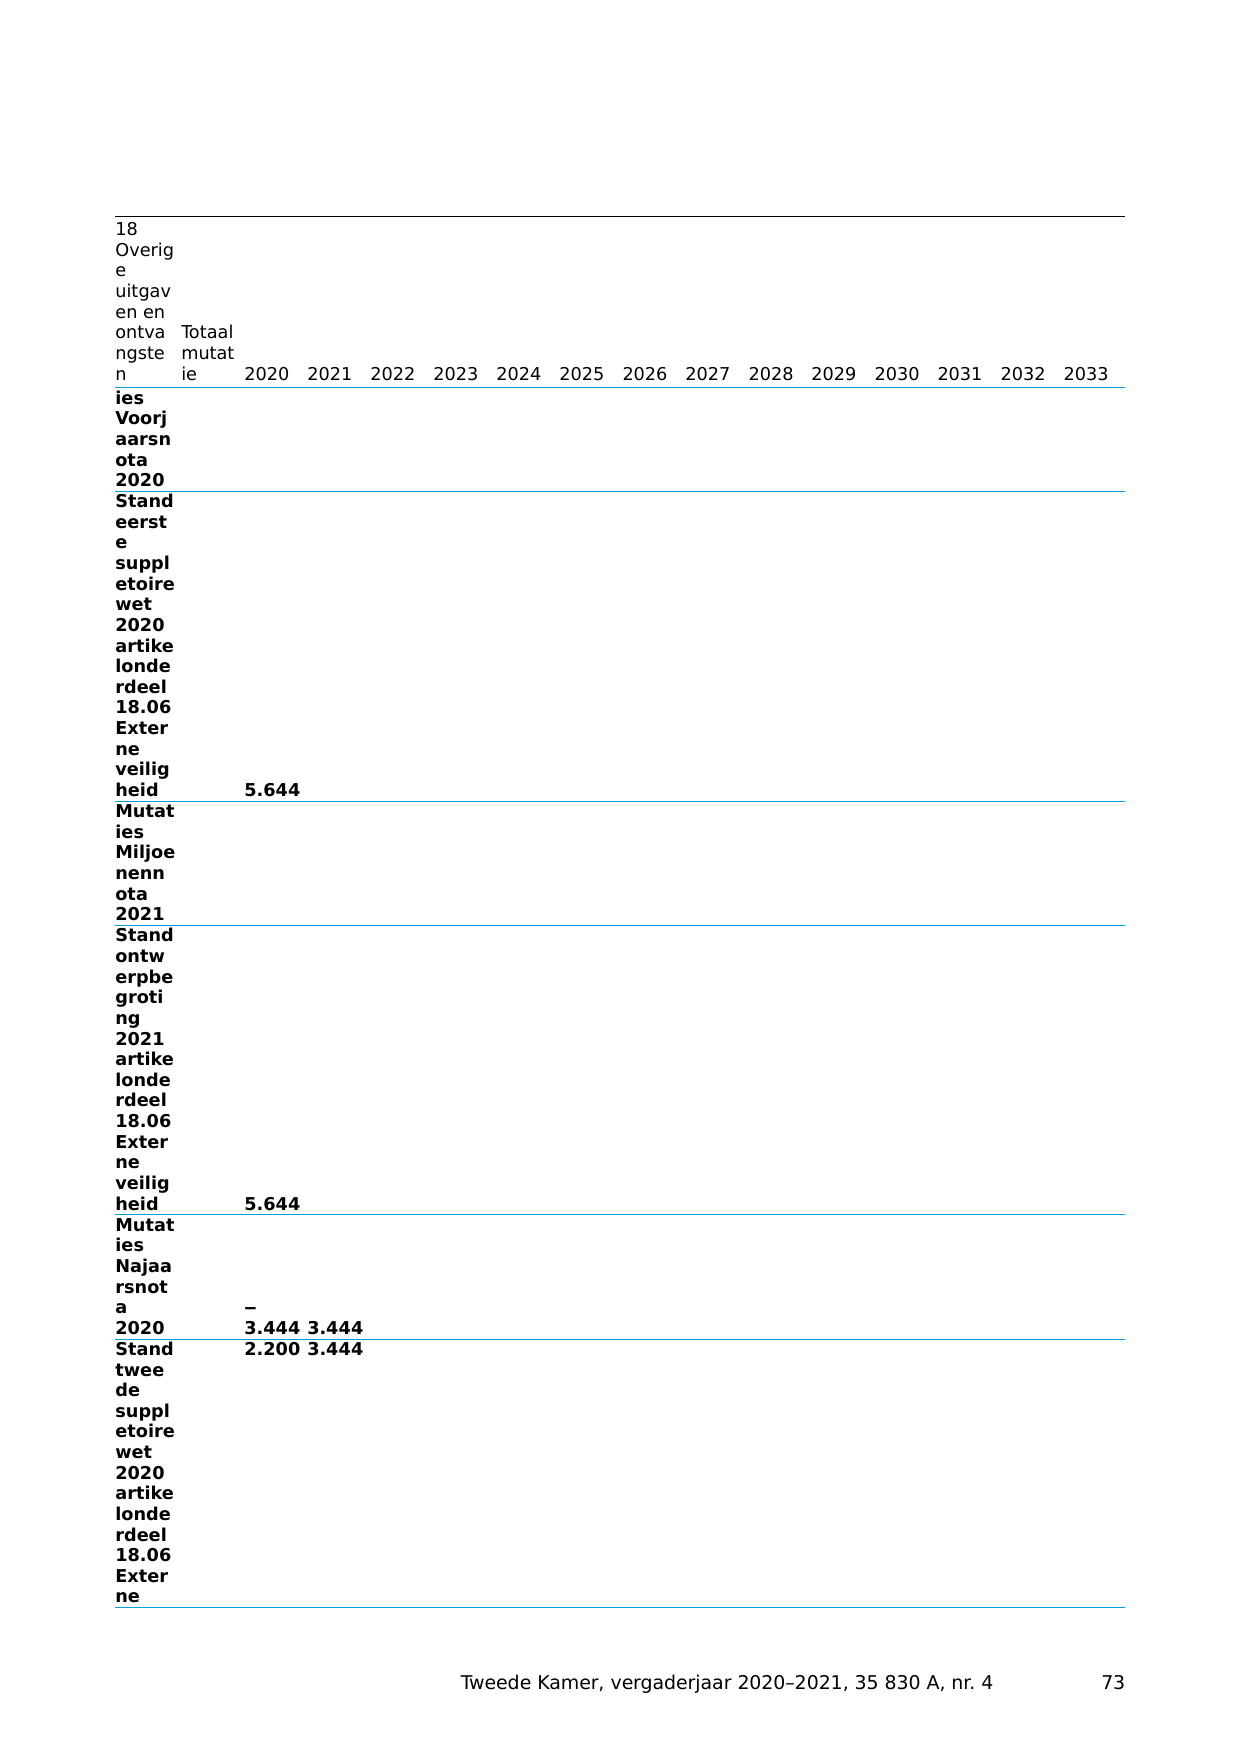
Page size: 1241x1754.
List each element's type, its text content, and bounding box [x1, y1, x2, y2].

table_cell [808, 388, 871, 491]
table_cell [745, 1215, 808, 1338]
table_cell [1060, 1340, 1125, 1607]
table_cell [934, 1215, 997, 1338]
table_cell [934, 492, 997, 801]
table_cell [430, 1340, 493, 1607]
table_cell ‒ 3.444 [241, 1215, 304, 1338]
table_cell 2023 [430, 217, 493, 387]
table_cell Mutaties Miljoenennota 2021 [115, 802, 178, 925]
table_cell Stand ontwerpbegroting 2021 artikelonderdeel 18.06 Externe veiligheid [115, 926, 178, 1214]
table_cell Totaal mutatie [178, 217, 241, 387]
table_cell 18 Overige uitgaven en ontvangsten [115, 217, 178, 387]
table_cell ies Voorjaarsnota 2020 [115, 388, 178, 491]
table_cell 2028 [745, 217, 808, 387]
table_cell [934, 388, 997, 491]
table_cell [367, 492, 430, 801]
table_cell [367, 926, 430, 1214]
table_cell 2029 [808, 217, 871, 387]
table_cell [1060, 388, 1125, 491]
table_cell [430, 492, 493, 801]
table_cell 3.444 [304, 1215, 367, 1338]
table_cell [808, 1340, 871, 1607]
table_cell [871, 388, 934, 491]
table_cell [493, 802, 556, 925]
table_cell [430, 388, 493, 491]
table_cell 3.444 [304, 1340, 367, 1607]
table_cell 2033 [1060, 217, 1125, 387]
table_cell Stand eerste suppletoire wet 2020 artikelonderdeel 18.06 Externe veiligheid [115, 492, 178, 801]
table_cell 2031 [934, 217, 997, 387]
table_cell [178, 802, 241, 925]
table_header Tabel 6 Artikel 18 Overige uitgaven en ontvangsten [115, 191, 1125, 216]
table_cell [556, 1215, 619, 1338]
table_cell [871, 492, 934, 801]
table_cell [934, 802, 997, 925]
table_cell 2026 [619, 217, 682, 387]
table_cell [1060, 926, 1125, 1214]
table_cell [682, 1340, 745, 1607]
table_cell 5.644 [241, 926, 304, 1214]
table_cell [682, 1215, 745, 1338]
table_cell [998, 388, 1060, 491]
table_cell [1060, 492, 1125, 801]
table_cell [493, 926, 556, 1214]
table_cell 2021 [304, 217, 367, 387]
table_cell [998, 926, 1060, 1214]
table_cell [367, 802, 430, 925]
table_cell [178, 1340, 241, 1607]
table_cell [304, 388, 367, 491]
table_cell [998, 492, 1060, 801]
table_cell 2030 [871, 217, 934, 387]
table_cell [808, 926, 871, 1214]
table_cell [367, 388, 430, 491]
table_cell [241, 388, 304, 491]
table_cell [178, 492, 241, 801]
table_cell [934, 1340, 997, 1607]
table_cell [493, 388, 556, 491]
table_cell [808, 492, 871, 801]
table_cell [745, 802, 808, 925]
table_cell [556, 926, 619, 1214]
table_cell Mutaties Najaarsnota 2020 [115, 1215, 178, 1338]
table_cell [1060, 1215, 1125, 1338]
table_cell [1060, 802, 1125, 925]
table_cell [430, 802, 493, 925]
table_cell [367, 1340, 430, 1607]
table_cell 2025 [556, 217, 619, 387]
table_cell 2.200 [241, 1340, 304, 1607]
table_cell [871, 1215, 934, 1338]
table_cell [556, 492, 619, 801]
table_cell [745, 492, 808, 801]
table_cell [367, 1215, 430, 1338]
table_cell [871, 802, 934, 925]
table_cell [619, 802, 682, 925]
table_cell [556, 1340, 619, 1607]
table_cell [430, 926, 493, 1214]
table_cell [619, 1340, 682, 1607]
table_cell [871, 926, 934, 1214]
table_cell [556, 388, 619, 491]
table_cell [556, 802, 619, 925]
table_cell [178, 388, 241, 491]
table_cell [745, 1340, 808, 1607]
table_cell [493, 1215, 556, 1338]
table_cell [682, 388, 745, 491]
table_cell [998, 1215, 1060, 1338]
table_cell [619, 1215, 682, 1338]
table_cell [682, 926, 745, 1214]
table_cell [241, 802, 304, 925]
table_cell [934, 926, 997, 1214]
table_cell [682, 802, 745, 925]
table_cell [304, 492, 367, 801]
table_cell [493, 492, 556, 801]
table_cell [430, 1215, 493, 1338]
table_cell 2020 [241, 217, 304, 387]
table_cell [808, 802, 871, 925]
table_cell [619, 926, 682, 1214]
table_cell [682, 492, 745, 801]
table_cell [808, 1215, 871, 1338]
table_cell [998, 802, 1060, 925]
table_cell 5.644 [241, 492, 304, 801]
table_cell 2022 [367, 217, 430, 387]
table_cell [745, 388, 808, 491]
table_cell [304, 802, 367, 925]
table_cell [304, 926, 367, 1214]
table_cell 2032 [998, 217, 1060, 387]
table_cell 2027 [682, 217, 745, 387]
table_cell 2024 [493, 217, 556, 387]
table_cell [619, 492, 682, 801]
table_cell [178, 1215, 241, 1338]
table_cell Stand tweede suppletoire wet 2020 artikelonderdeel 18.06 Externe [115, 1340, 178, 1607]
table_cell [745, 926, 808, 1214]
table_cell [493, 1340, 556, 1607]
table_cell [871, 1340, 934, 1607]
table_cell [619, 388, 682, 491]
table_cell [998, 1340, 1060, 1607]
table_cell [178, 926, 241, 1214]
